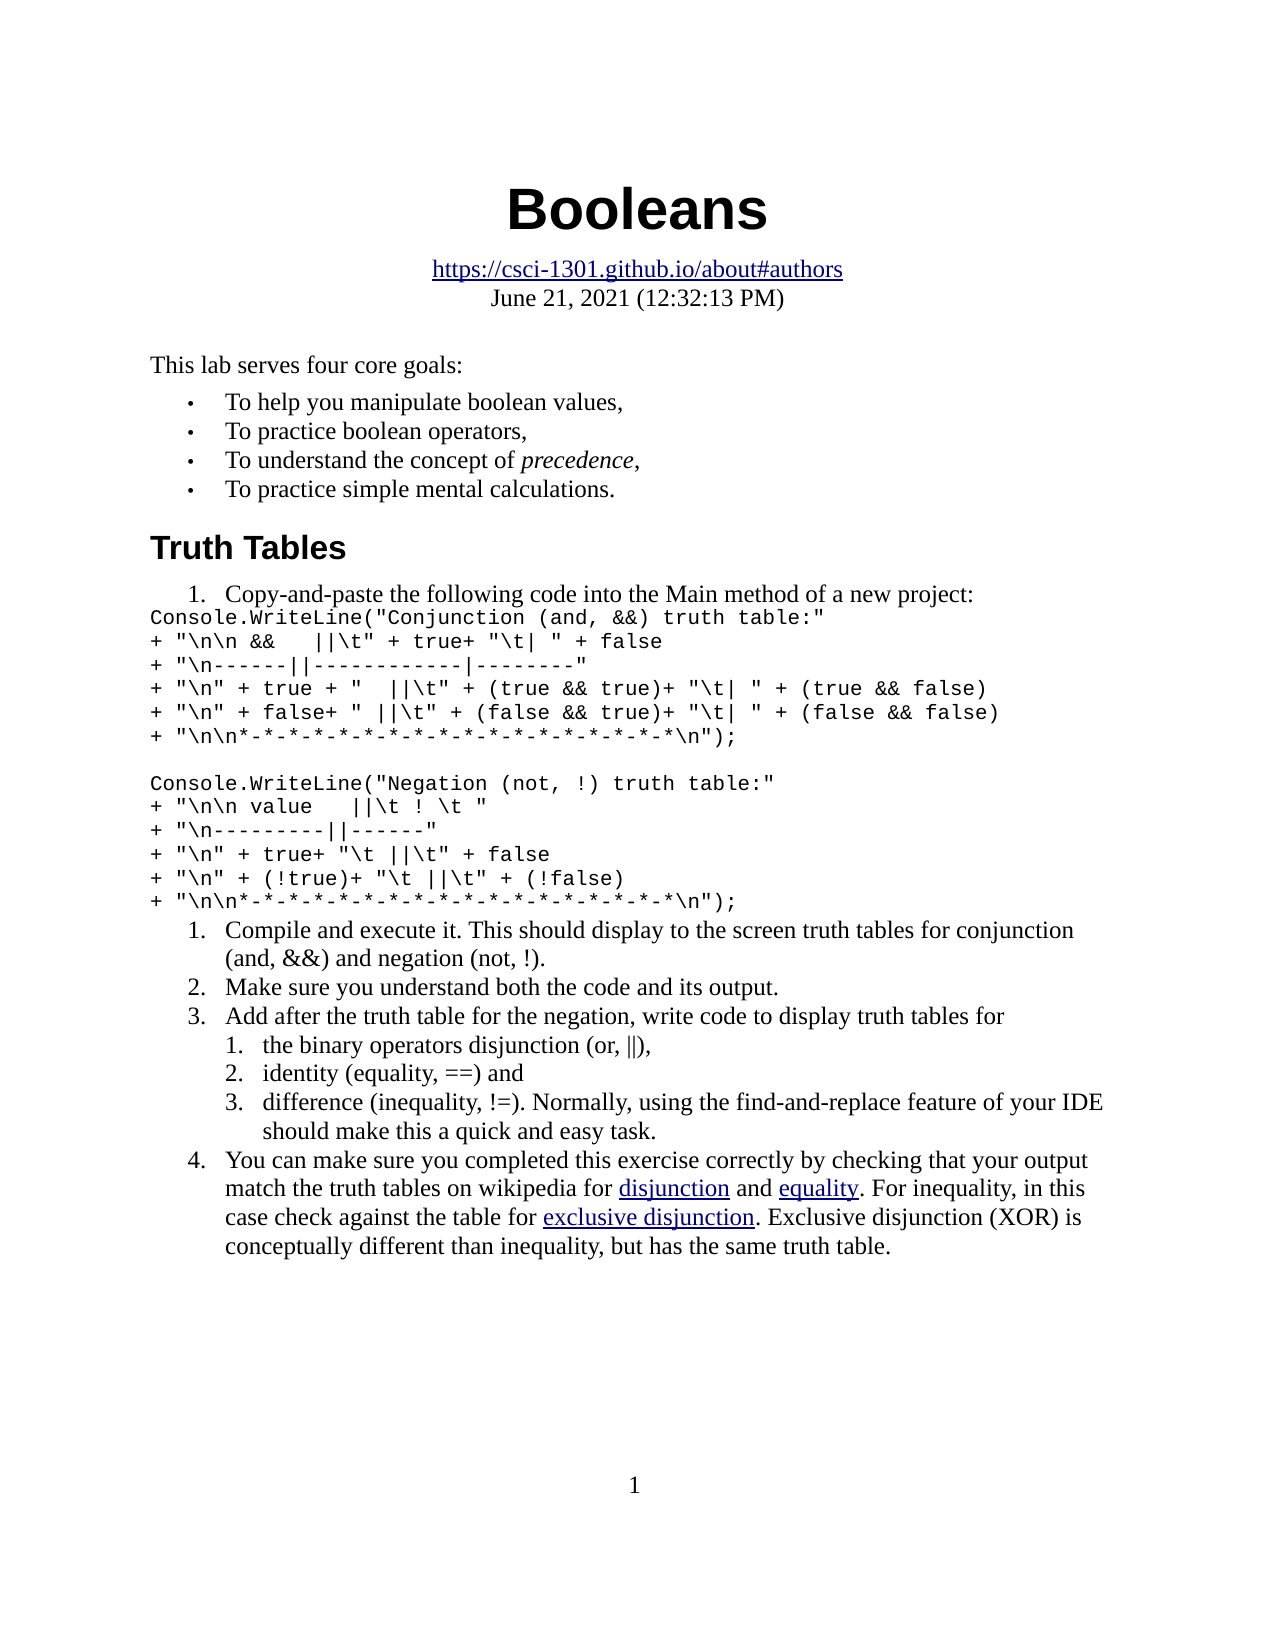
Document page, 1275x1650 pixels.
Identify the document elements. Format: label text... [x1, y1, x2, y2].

list To practice boolean operators, [187, 416, 1125, 445]
list To practice simple mental calculations. [187, 474, 1125, 502]
list You can make sure you completed this exercise correctly by checking that your output match the truth tables on wikipedia for disjunction and equality. For inequality, in this case check against the table for exclusive disjunction. Exclusive disjunction (XOR) is conceptually different than inequality, but has the same truth table. [187, 1145, 1125, 1260]
text + "\n" + (!true)+ "\t ||\t" + (!false) [150, 867, 1125, 891]
list the binary operators disjunction (or, ||), [225, 1030, 1125, 1058]
list Copy-and-paste the following code into the Main method of a new project: [187, 579, 1125, 607]
list To understand the concept of precedence, [187, 445, 1125, 474]
list Add after the truth table for the negation, write code to display truth tables for [187, 1001, 1125, 1030]
list To help you manipulate boolean values, [187, 387, 1125, 416]
text + "\n" + true + " ||\t" + (true && true)+ "\t| " + (true && false) [150, 678, 1125, 702]
list Compile and execute it. This should display to the screen truth tables for conjunction (and, &&) and negation (not, !). [187, 915, 1125, 972]
text June 21, 2021 (12:32:13 PM) [150, 283, 1125, 312]
list Make sure you understand both the code and its output. [187, 972, 1125, 1001]
text This lab serves four core goals: [150, 350, 1125, 378]
text + "\n------||------------|--------" [150, 655, 1125, 678]
text + "\n" + true+ "\t ||\t" + false [150, 844, 1125, 867]
list difference (inequality, !=). Normally, using the find-and-replace feature of your IDE should make this a quick and easy task. [225, 1087, 1125, 1145]
text + "\n---------||------" [150, 820, 1125, 844]
text + "\n\n*-*-*-*-*-*-*-*-*-*-*-*-*-*-*-*-*-*\n"); [150, 726, 1125, 749]
text + "\n" + false+ " ||\t" + (false && true)+ "\t| " + (false && false) [150, 702, 1125, 726]
text Console.WriteLine("Negation (not, !) truth table:" [150, 773, 1125, 797]
title Booleans [150, 175, 1125, 242]
text + "\n\n value ||\t ! \t " [150, 797, 1125, 820]
text + "\n\n && ||\t" + true+ "\t| " + false [150, 631, 1125, 655]
subtitle Truth Tables [150, 527, 1125, 566]
text + "\n\n*-*-*-*-*-*-*-*-*-*-*-*-*-*-*-*-*-*\n"); [150, 891, 1125, 915]
text https://csci-1301.github.io/about#authors [150, 254, 1125, 283]
list identity (equality, ==) and [225, 1058, 1125, 1087]
text Console.WriteLine("Conjunction (and, &&) truth table:" [150, 607, 1125, 631]
